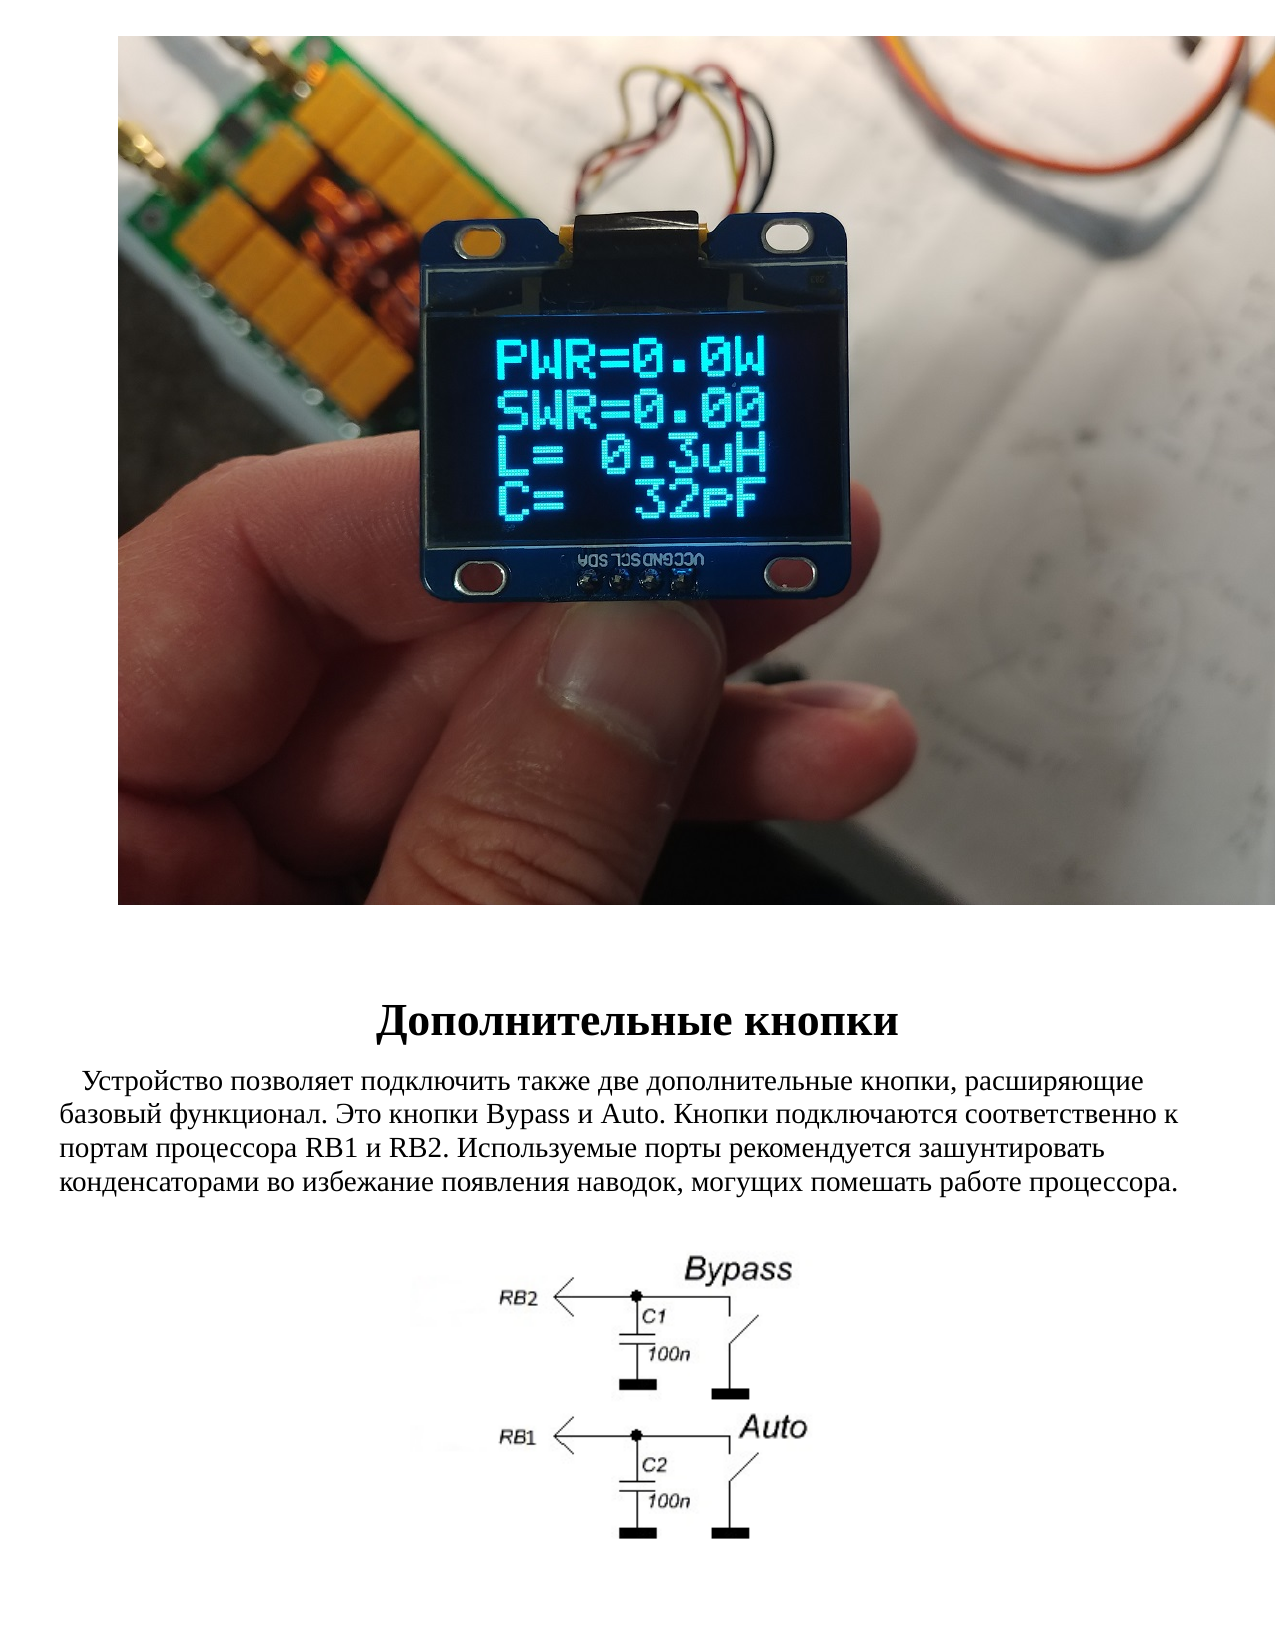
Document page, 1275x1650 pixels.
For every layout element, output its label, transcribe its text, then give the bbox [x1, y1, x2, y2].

picture [361, 1201, 914, 1650]
text Устройство позволяет подключить также две дополнительные кнопки, расширяющие базовый функционал. Это кнопки Bypass и Auto. Кнопки подключаются соответственно к портам процессора RB1 и RB2. Используемые порты рекомендуется зашунтировать конденсаторами во избежание появления наводок, могущих помешать работе процессора. [59, 1063, 1216, 1197]
text Дополнительные кнопки [59, 993, 1216, 1045]
picture [118, 36, 1275, 905]
